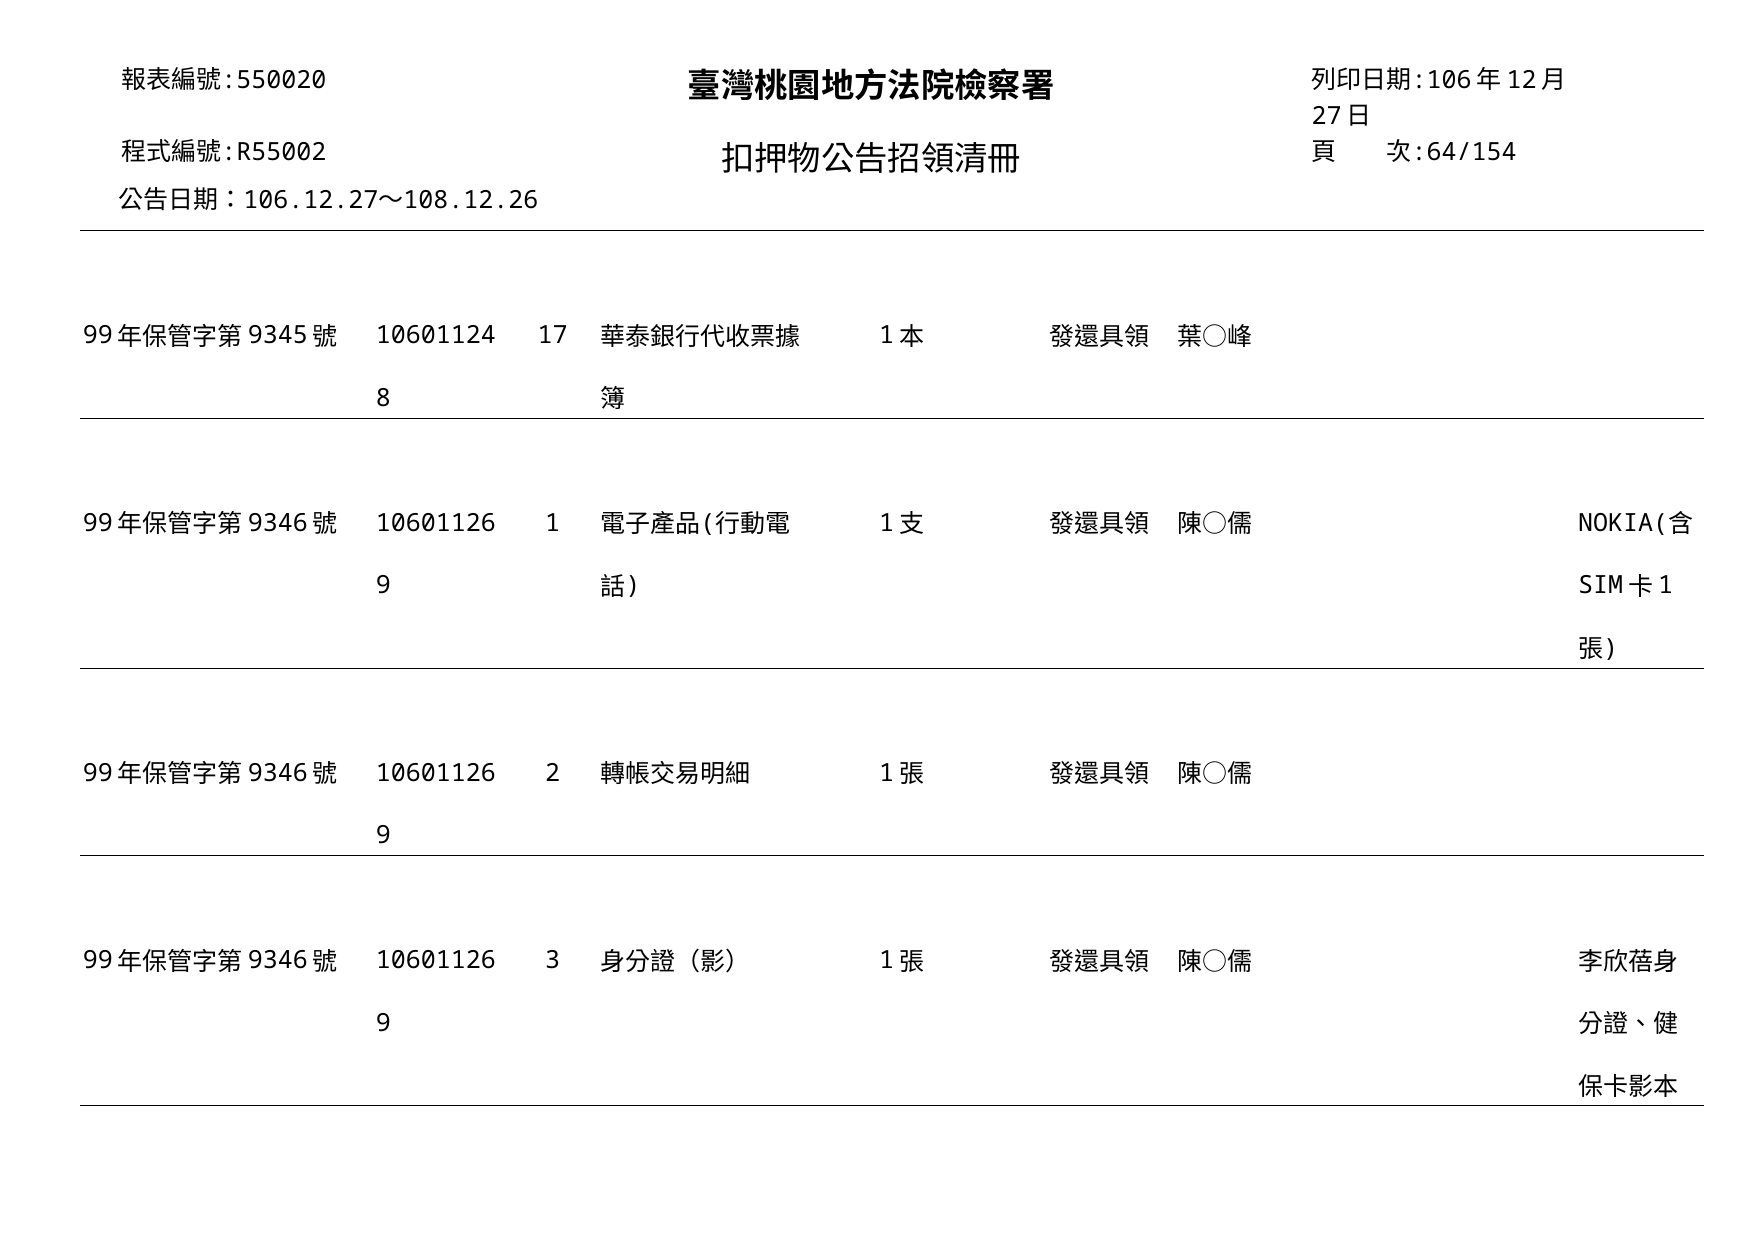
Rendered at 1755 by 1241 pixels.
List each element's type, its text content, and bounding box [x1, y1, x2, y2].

table_cell 華泰銀行代收票據簿 [597, 231, 807, 417]
table_cell [1317, 669, 1575, 855]
table_cell 99年保管字第9346號 [80, 419, 373, 667]
table_cell [1317, 419, 1575, 667]
table_cell 發還具領 [1046, 856, 1175, 1105]
table_cell 1 [507, 419, 597, 667]
table_cell 99年保管字第9346號 [80, 669, 373, 855]
table_cell 葉○峰 [1175, 231, 1317, 417]
table_cell 發還具領 [1046, 231, 1175, 417]
table_cell 99年保管字第9345號 [80, 231, 373, 417]
table_cell 2 [507, 669, 597, 855]
table_cell 1張 [808, 669, 927, 855]
table_cell NOKIA(含SIM卡1張) [1575, 419, 1704, 667]
table_cell 陳○儒 [1175, 669, 1317, 855]
table_cell [927, 231, 1046, 417]
table_cell 電子產品(行動電話) [597, 419, 807, 667]
table_cell 1張 [808, 856, 927, 1105]
table_cell 106011269 [373, 856, 507, 1105]
table_cell 身分證（影） [597, 856, 807, 1105]
table_cell 轉帳交易明細 [597, 669, 807, 855]
table_cell 發還具領 [1046, 419, 1175, 667]
table_cell [1575, 231, 1704, 417]
table_cell 106011269 [373, 669, 507, 855]
table_cell 106011269 [373, 419, 507, 667]
table_cell 17 [507, 231, 597, 417]
table_cell [1317, 231, 1575, 417]
table_cell [927, 669, 1046, 855]
table_cell 陳○儒 [1175, 856, 1317, 1105]
table_cell [1575, 669, 1704, 855]
table_cell 106011248 [373, 231, 507, 417]
table_cell 3 [507, 856, 597, 1105]
table_cell [1317, 856, 1575, 1105]
table_cell [927, 419, 1046, 667]
table_cell 1本 [808, 231, 927, 417]
table_cell 李欣蓓身分證、健保卡影本 [1575, 856, 1704, 1105]
table_cell 陳○儒 [1175, 419, 1317, 667]
table_cell 99年保管字第9346號 [80, 856, 373, 1105]
table_cell 1支 [808, 419, 927, 667]
table_cell [927, 856, 1046, 1105]
table_cell 發還具領 [1046, 669, 1175, 855]
